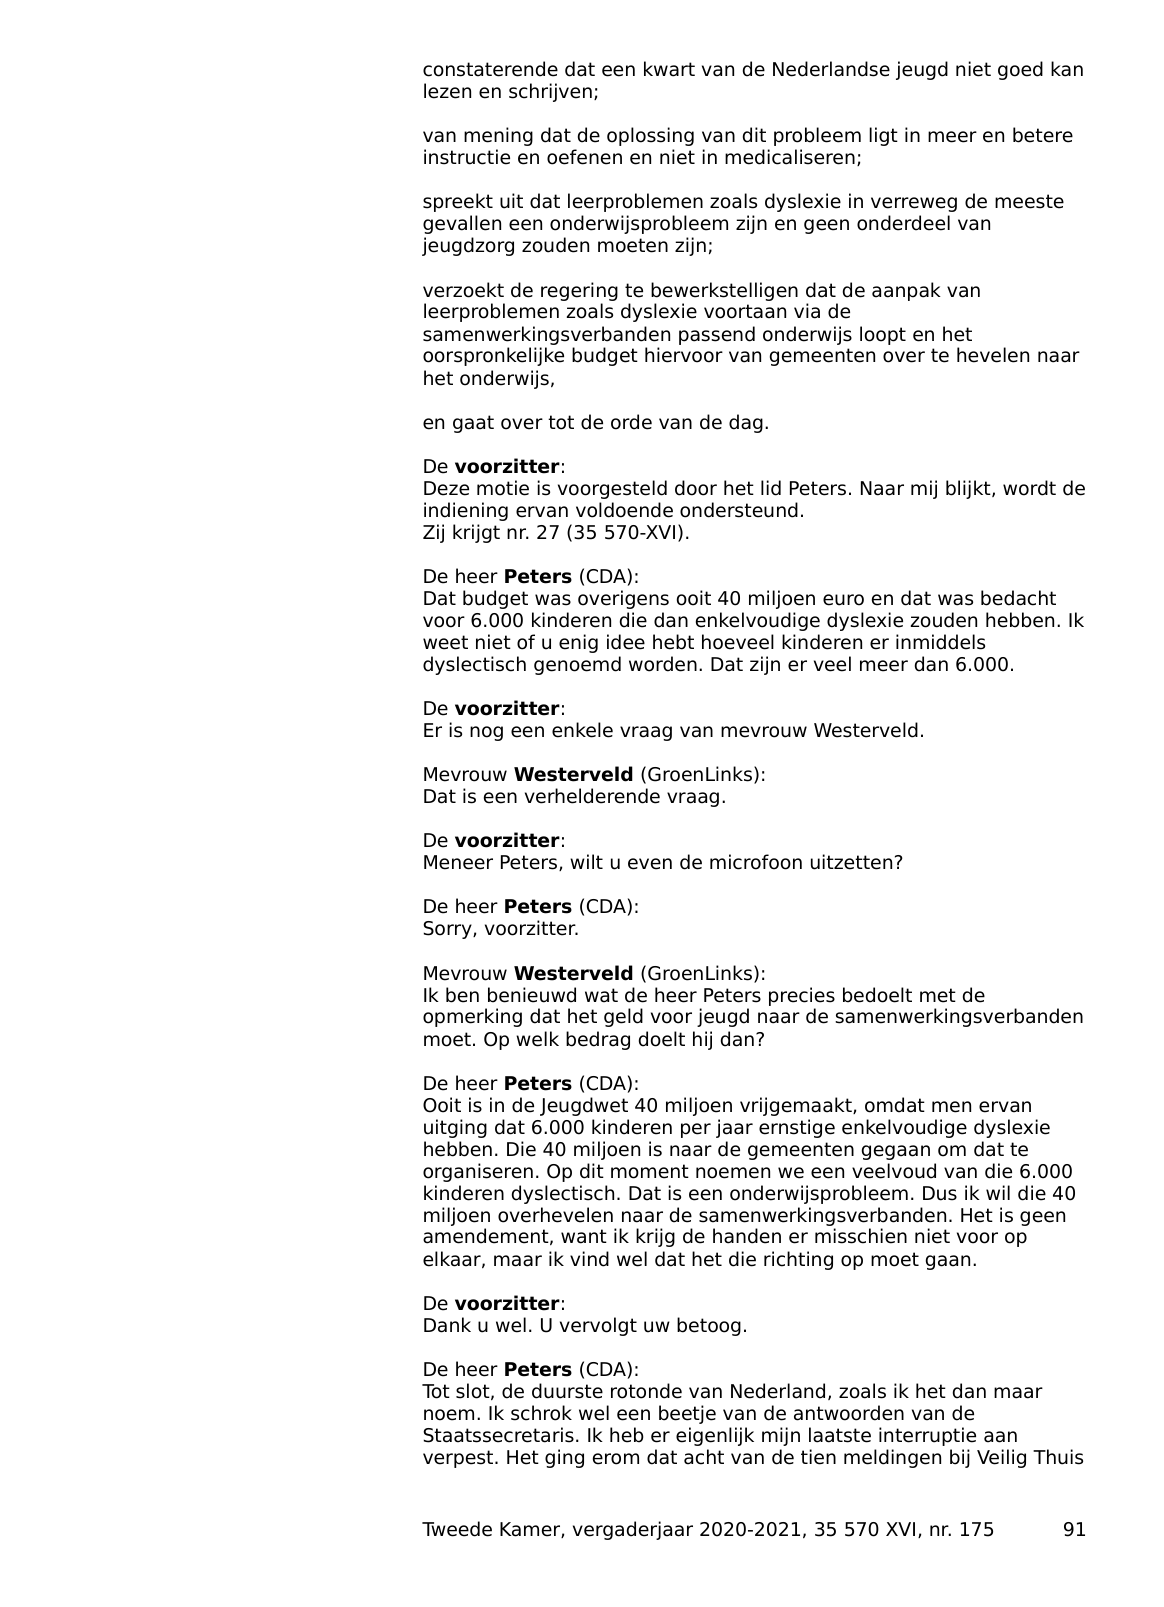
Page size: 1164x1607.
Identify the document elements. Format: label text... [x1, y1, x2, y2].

text en gaat over tot de orde van de dag. [422, 412, 1087, 433]
text De voorzitter: [422, 1293, 1087, 1314]
text Zij krijgt nr. 27 (35 570-XVI). [422, 522, 1087, 544]
text De voorzitter: [422, 456, 1087, 478]
text De heer Peters (CDA): [422, 1359, 1087, 1381]
text De heer Peters (CDA): [422, 896, 1087, 918]
text Deze motie is voorgesteld door het lid Peters. Naar mij blijkt, wordt de indiening ervan voldoende ondersteund. [422, 478, 1087, 522]
text De heer Peters (CDA): [422, 566, 1087, 588]
text Dat is een verhelderende vraag. [422, 786, 1087, 808]
text De voorzitter: [422, 698, 1087, 720]
text De voorzitter: [422, 830, 1087, 852]
text Mevrouw Westerveld (GroenLinks): [422, 764, 1087, 786]
text Mevrouw Westerveld (GroenLinks): [422, 962, 1087, 984]
text Meneer Peters, wilt u even de microfoon uitzetten? [422, 852, 1087, 874]
text Ooit is in de Jeugdwet 40 miljoen vrijgemaakt, omdat men ervan uitging dat 6.000 kinderen per jaar ernstige enkelvoudige dyslexie hebben. Die 40 miljoen is naar de gemeenten gegaan om dat te organiseren. Op dit moment noemen we een veelvoud van die 6.000 kinderen dyslectisch. Dat is een onderwijsprobleem. Dus ik wil die 40 miljoen overhevelen naar de samenwerkingsverbanden. Het is geen amendement, want ik krijg de handen er misschien niet voor op elkaar, maar ik vind wel dat het die richting op moet gaan. [422, 1094, 1087, 1270]
text De heer Peters (CDA): [422, 1073, 1087, 1094]
text van mening dat de oplossing van dit probleem ligt in meer en betere instructie en oefenen en niet in medicaliseren; [422, 125, 1087, 169]
text Tot slot, de duurste rotonde van Nederland, zoals ik het dan maar noem. Ik schrok wel een beetje van de antwoorden van de Staatssecretaris. Ik heb er eigenlijk mijn laatste interruptie aan verpest. Het ging erom dat acht van de tien meldingen bij Veilig Thuis [422, 1381, 1087, 1469]
text Er is nog een enkele vraag van mevrouw Westerveld. [422, 720, 1087, 742]
text Ik ben benieuwd wat de heer Peters precies bedoelt met de opmerking dat het geld voor jeugd naar de samenwerkingsverbanden moet. Op welk bedrag doelt hij dan? [422, 984, 1087, 1050]
text verzoekt de regering te bewerkstelligen dat de aanpak van leerproblemen zoals dyslexie voortaan via de samenwerkingsverbanden passend onderwijs loopt en het oorspronkelijke budget hiervoor van gemeenten over te hevelen naar het onderwijs, [422, 279, 1087, 389]
text constaterende dat een kwart van de Nederlandse jeugd niet goed kan lezen en schrijven; [422, 59, 1087, 103]
text spreekt uit dat leerproblemen zoals dyslexie in verreweg de meeste gevallen een onderwijsprobleem zijn en geen onderdeel van jeugdzorg zouden moeten zijn; [422, 191, 1087, 257]
text Dat budget was overigens ooit 40 miljoen euro en dat was bedacht voor 6.000 kinderen die dan enkelvoudige dyslexie zouden hebben. Ik weet niet of u enig idee hebt hoeveel kinderen er inmiddels dyslectisch genoemd worden. Dat zijn er veel meer dan 6.000. [422, 588, 1087, 676]
text Sorry, voorzitter. [422, 918, 1087, 940]
text Dank u wel. U vervolgt uw betoog. [422, 1314, 1087, 1337]
